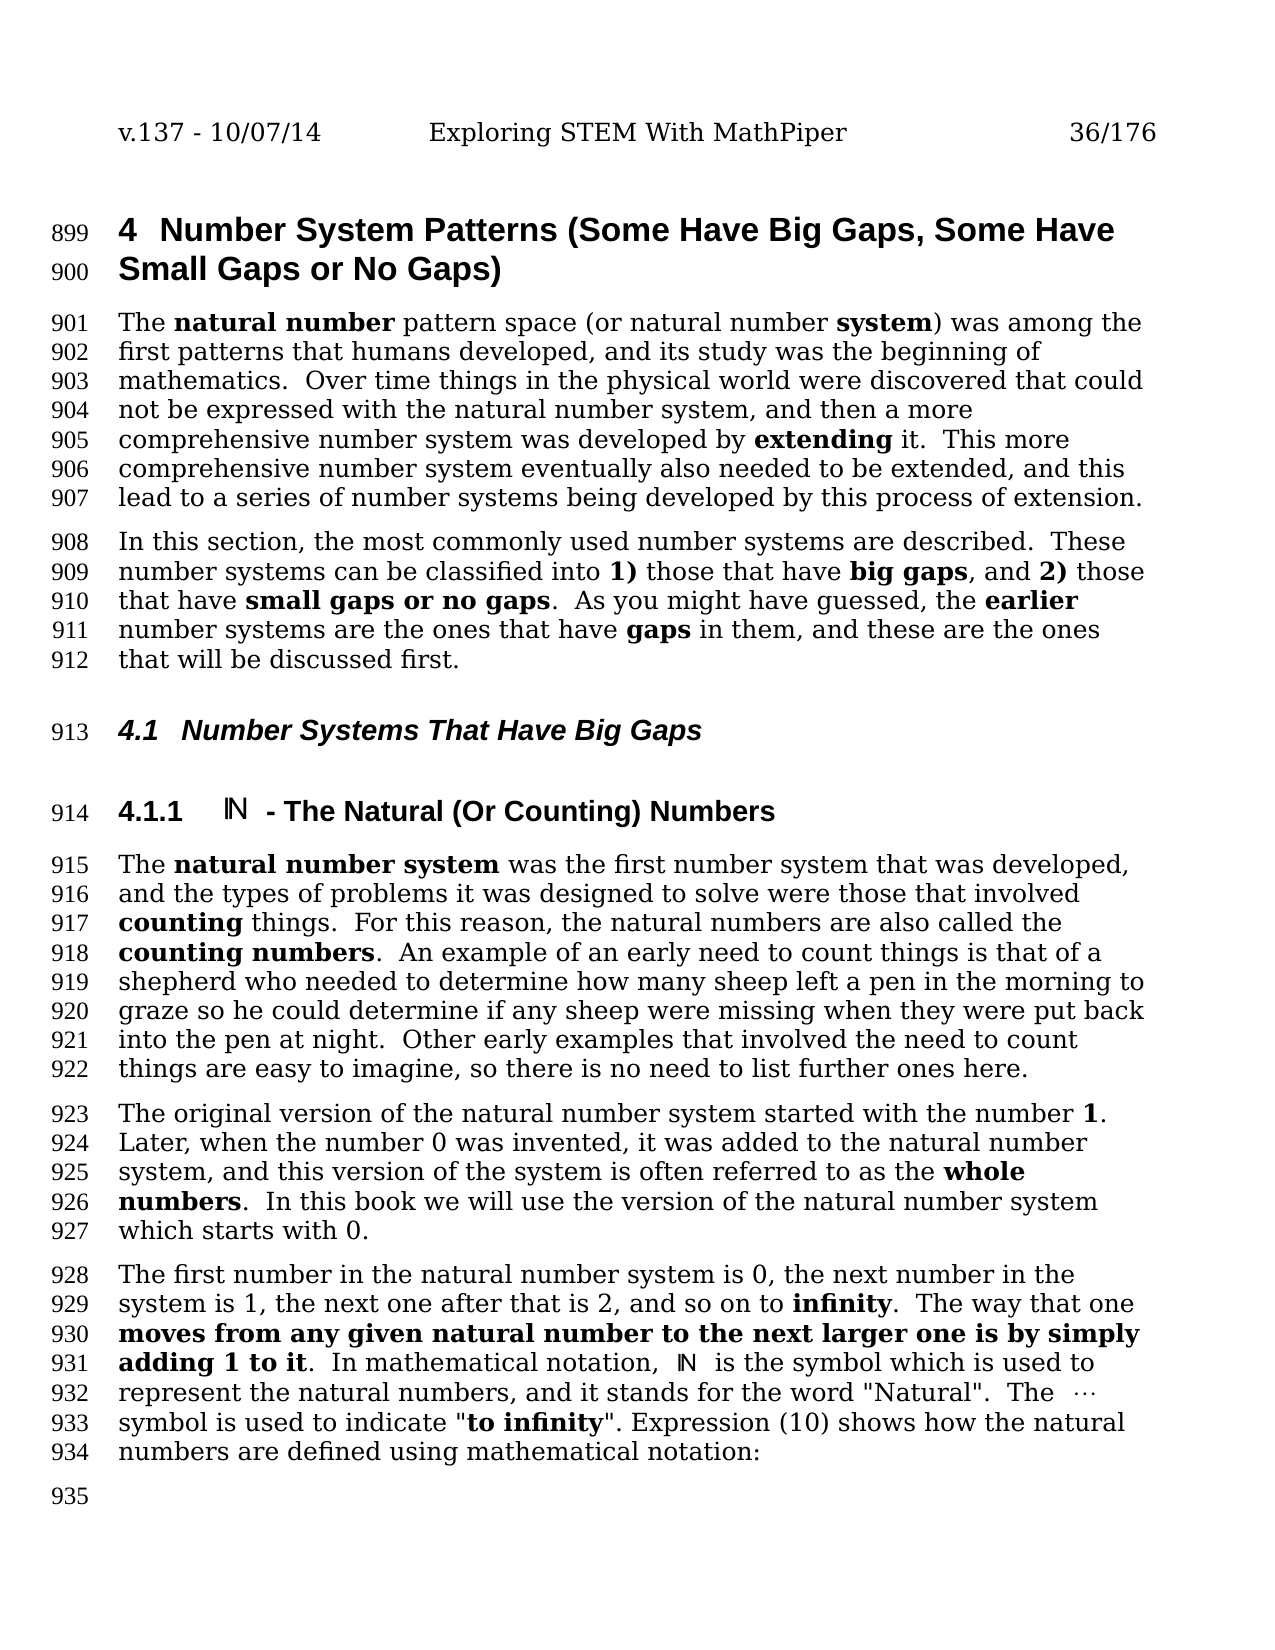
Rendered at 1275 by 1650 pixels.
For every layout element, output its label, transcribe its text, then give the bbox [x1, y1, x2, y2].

text The first number in the natural number system is 0, the next number in the system is 1, the next one after that is 2, and so on to infinity. The way that one moves from any given natural number to the next larger one is by simply adding 1 to it. In mathematical notation,is the symbol which is used to represent the natural numbers, and it stands for the word "Natural". Thesymbol is used to indicate "to infinity". Expression (10) shows how the natural numbers are defined using mathematical notation: [118, 1260, 1157, 1466]
text The original version of the natural number system started with the number 1. Later, when the number 0 was invented, it was added to the natural number system, and this version of the system is often referred to as the whole numbers. In this book we will use the version of the natural number system which starts with 0. [118, 1099, 1157, 1245]
text The natural number system was the first number system that was developed, and the types of problems it was designed to solve were those that involved counting things. For this reason, the natural numbers are also called the counting numbers. An example of an early need to count things is that of a shepherd who needed to determine how many sheep left a pen in the morning to graze so he could determine if any sheep were missing when they were put back into the pen at night. Other early examples that involved the need to count things are easy to imagine, so there is no need to list further ones here. [118, 850, 1157, 1084]
text In this section, the most commonly used number systems are described. These number systems can be classified into 1) those that have big gaps, and 2) those that have small gaps or no gaps. As you might have guessed, the earlier number systems are the ones that have gaps in them, and these are the ones that will be discussed first. [118, 528, 1157, 674]
text The natural number pattern space (or natural number system) was among the first patterns that humans developed, and its study was the beginning of mathematics. Over time things in the physical world were discovered that could not be expressed with the natural number system, and then a more comprehensive number system was developed by extending it. This more comprehensive number system eventually also needed to be extended, and this lead to a series of number systems being developed by this process of extension. [118, 308, 1157, 513]
subtitle Number Systems That Have Big Gaps [118, 713, 1157, 747]
subtitle Number System Patterns (Some Have Big Gaps, Some Have Small Gaps or No Gaps) [118, 210, 1157, 287]
subtitle - The Natural (Or Counting) Numbers [118, 792, 1157, 829]
